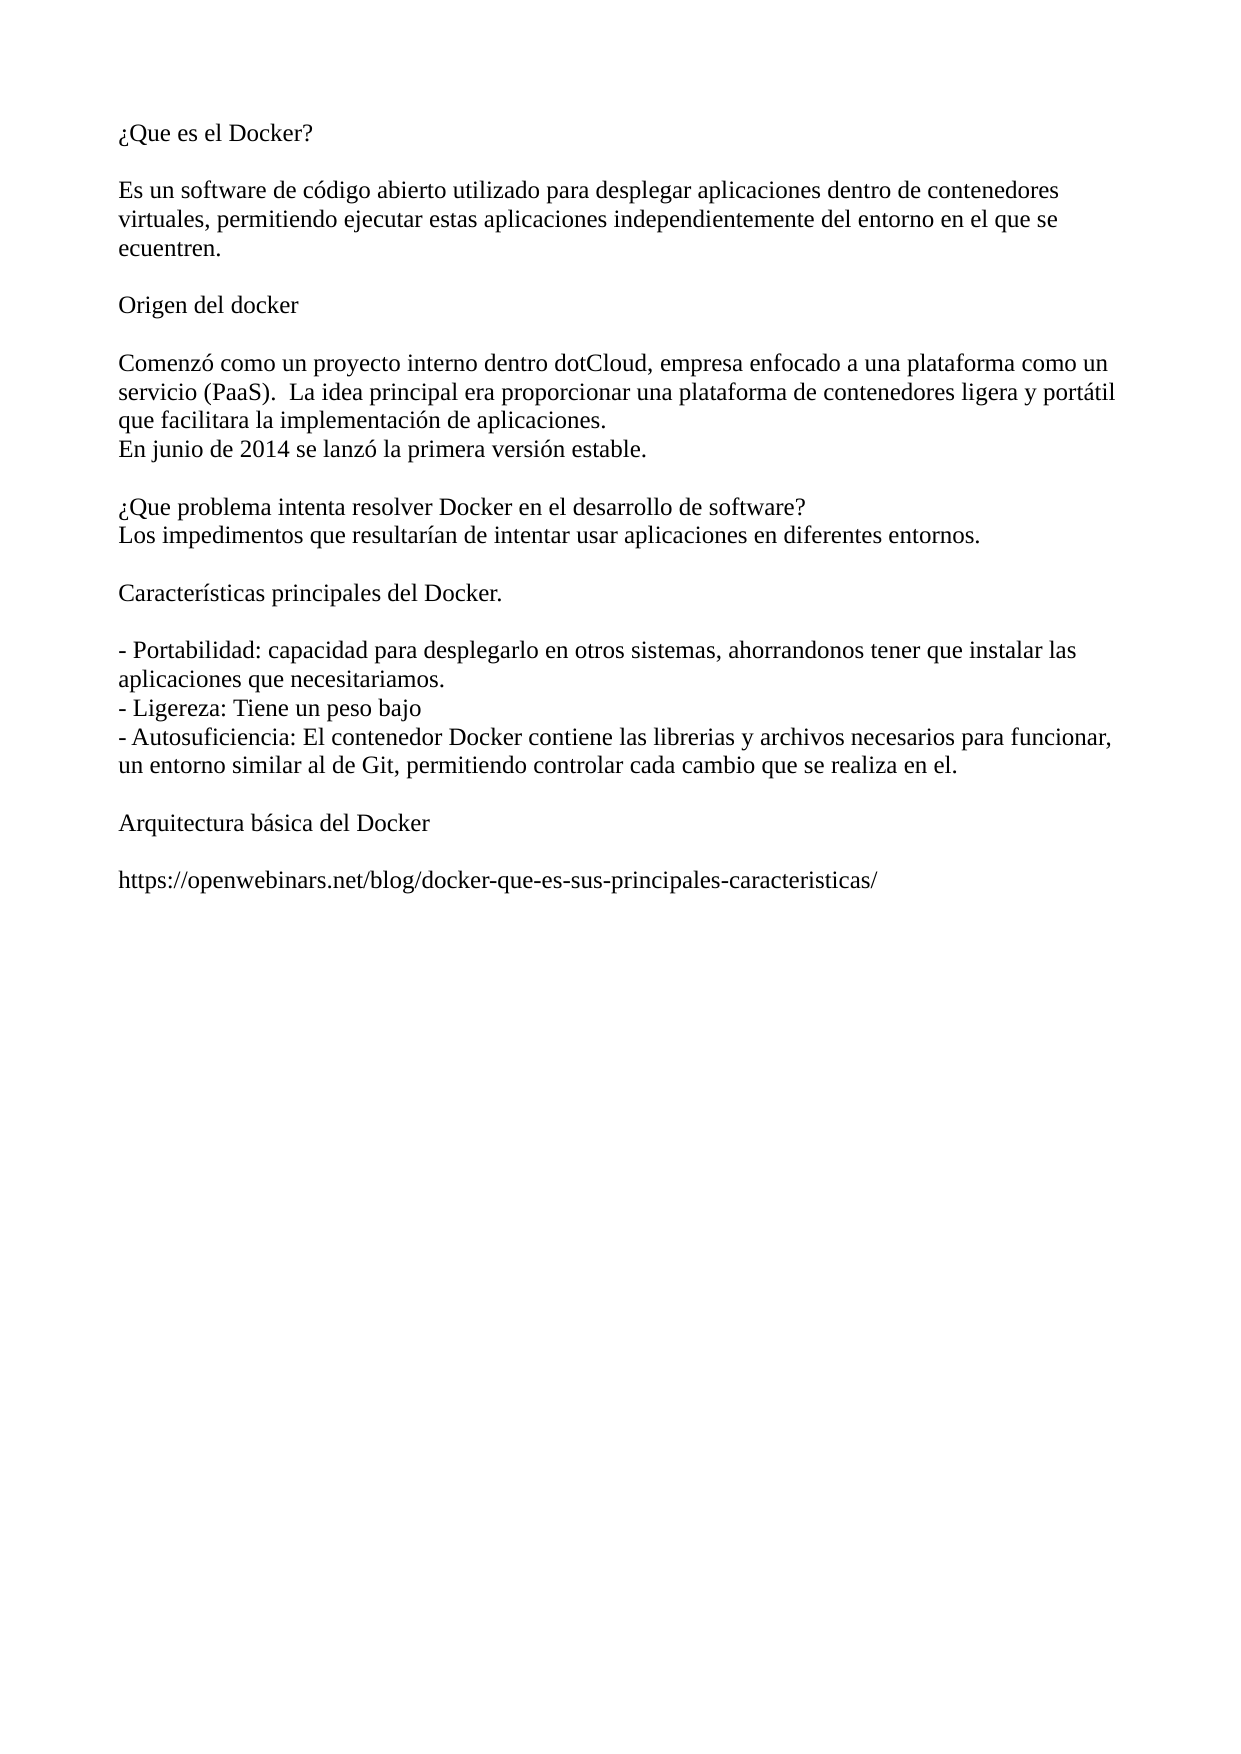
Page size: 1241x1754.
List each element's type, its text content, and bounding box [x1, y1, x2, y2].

text Características principales del Docker. [118, 578, 1122, 607]
text En junio de 2014 se lanzó la primera versión estable. [118, 434, 1122, 463]
text Los impedimentos que resultarían de intentar usar aplicaciones en diferentes entornos. [118, 521, 1122, 549]
text ¿Que problema intenta resolver Docker en el desarrollo de software? [118, 492, 1122, 521]
text Es un software de código abierto utilizado para desplegar aplicaciones dentro de contenedores virtuales, permitiendo ejecutar estas aplicaciones independientemente del entorno en el que se ecuentren. [118, 176, 1122, 262]
text - Autosuficiencia: El contenedor Docker contiene las librerias y archivos necesarios para funcionar, un entorno similar al de Git, permitiendo controlar cada cambio que se realiza en el. [118, 722, 1122, 779]
text Origen del docker [118, 291, 1122, 319]
text - Portabilidad: capacidad para desplegarlo en otros sistemas, ahorrandonos tener que instalar las aplicaciones que necesitariamos. [118, 636, 1122, 693]
text ¿Que es el Docker? [118, 118, 1122, 147]
text https://openwebinars.net/blog/docker-que-es-sus-principales-caracteristicas/ [118, 866, 1122, 894]
text Comenzó como un proyecto interno dentro dotCloud,​ empresa enfocado a una plataforma como un servicio (PaaS). La idea principal era proporcionar una plataforma de contenedores ligera y portátil que facilitara la implementación de aplicaciones. [118, 348, 1122, 434]
text - Ligereza: Tiene un peso bajo [118, 693, 1122, 722]
text Arquitectura básica del Docker [118, 808, 1122, 837]
